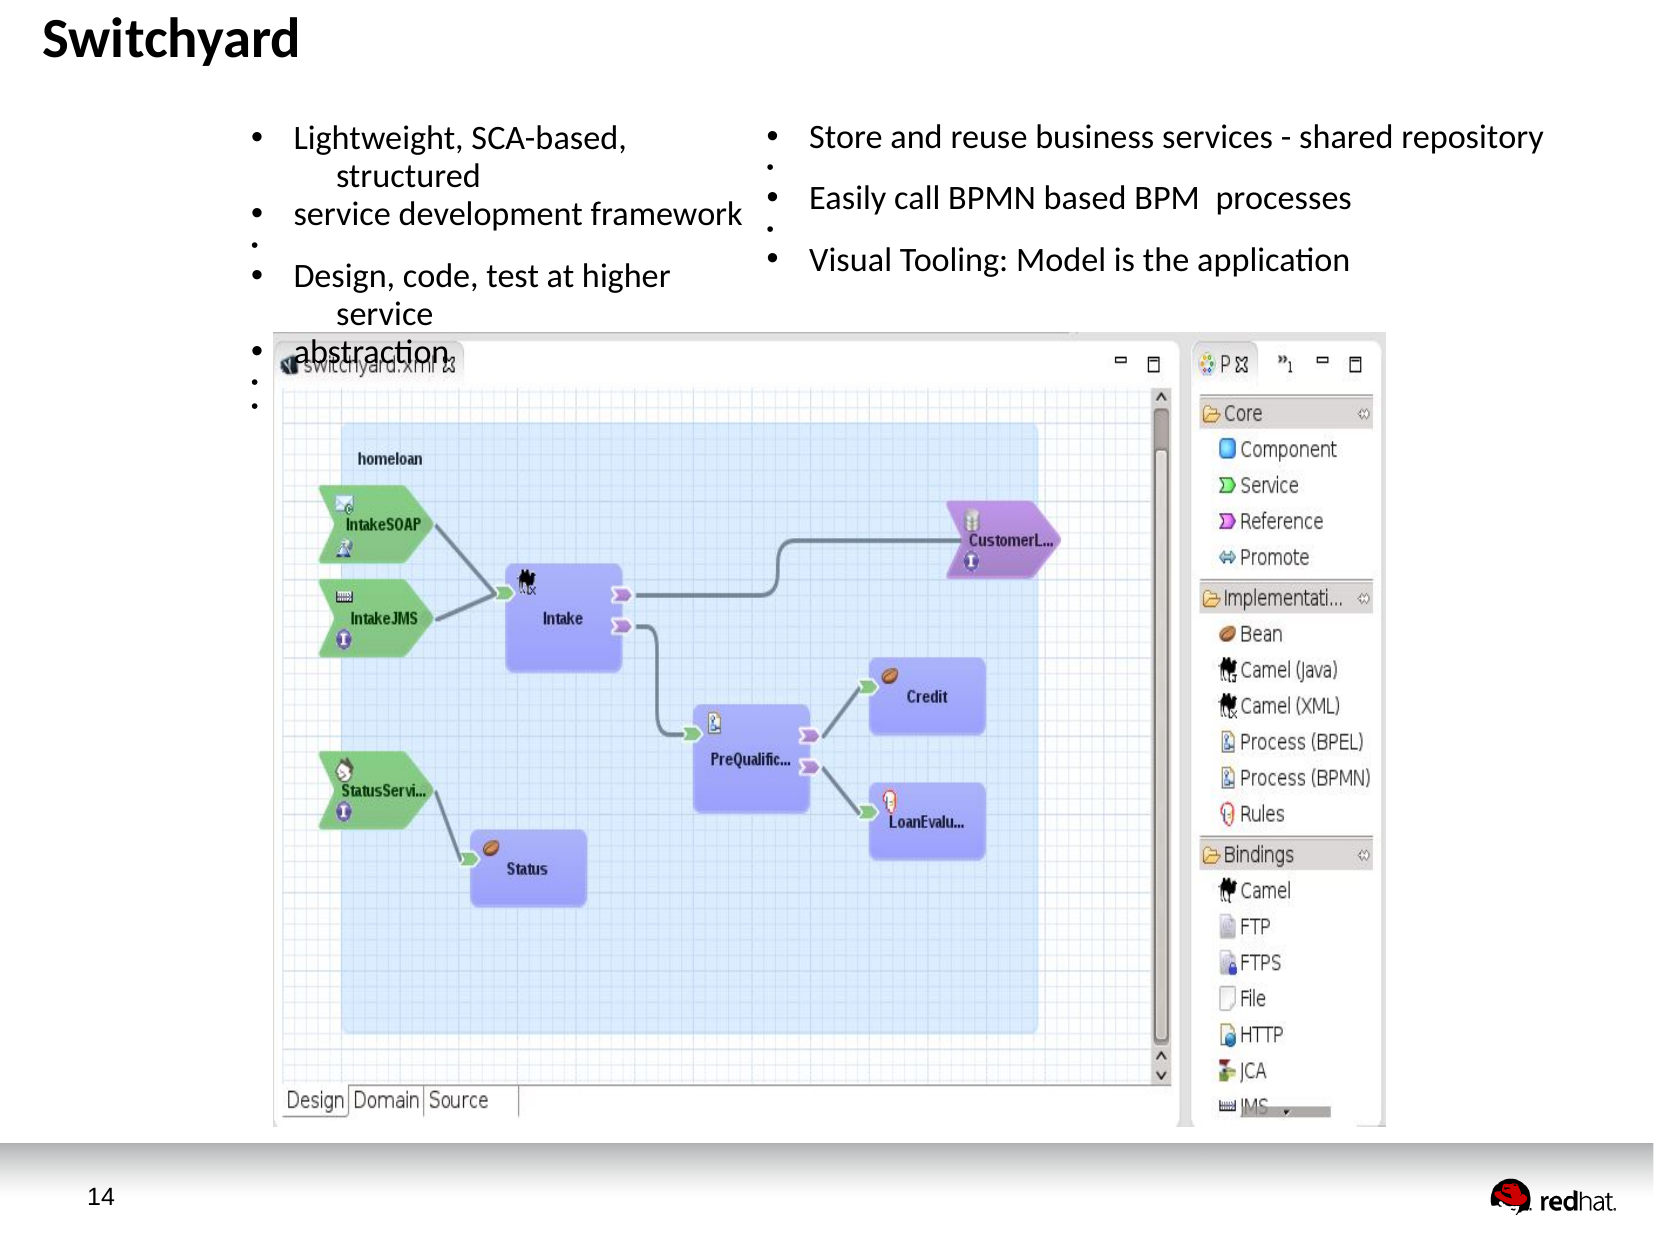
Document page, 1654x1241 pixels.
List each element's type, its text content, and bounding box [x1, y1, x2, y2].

text_box Store and reuse business services - shared repository Easily call BPMN based BPM processes Visual Tooling: Model is the application [752, 110, 1624, 286]
title Switchyard [27, 0, 1516, 111]
picture [273, 332, 1386, 1127]
picture [0, 1143, 1654, 1241]
text_box Lightweight, SCA-based, structured service development framework Design, code, test at higher service abstraction [236, 112, 770, 425]
